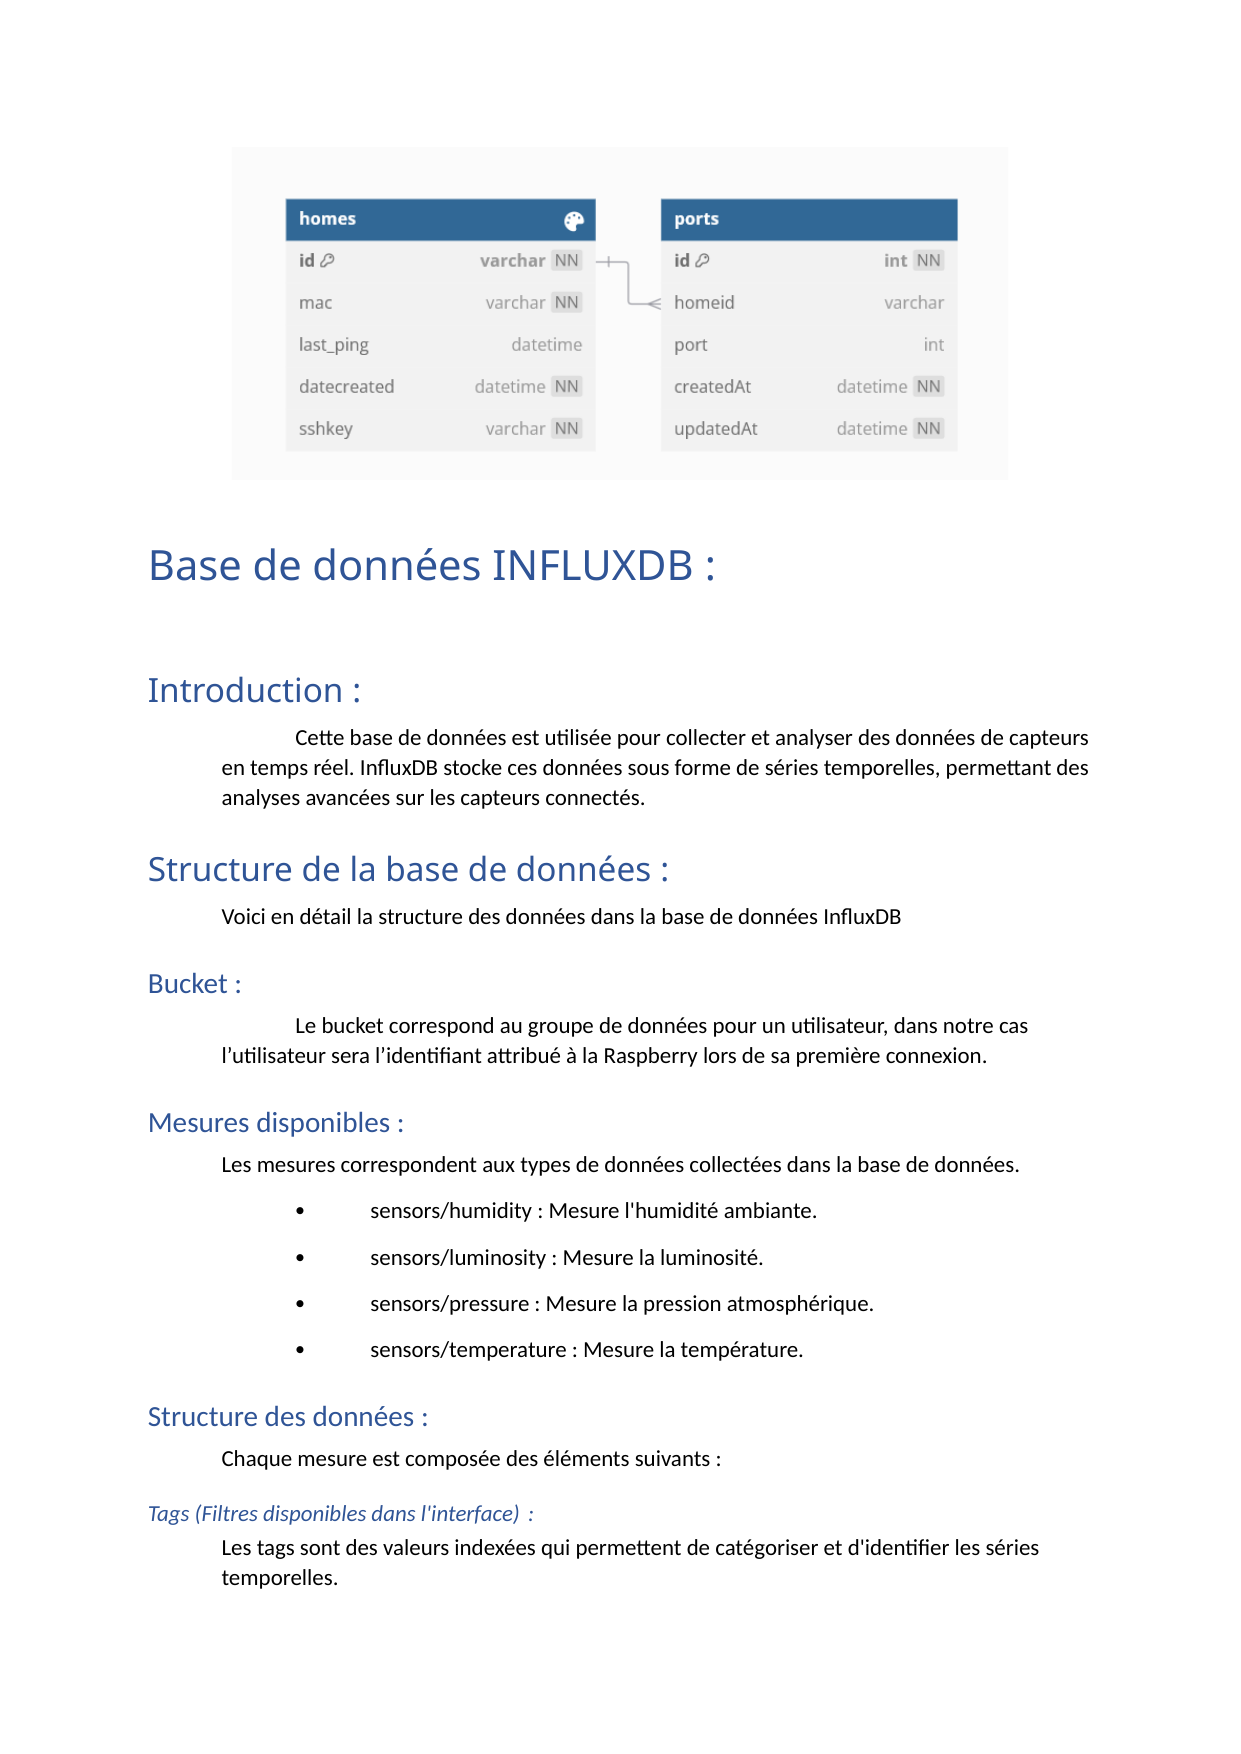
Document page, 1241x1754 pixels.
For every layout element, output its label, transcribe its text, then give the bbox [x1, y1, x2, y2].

text Le bucket correspond au groupe de données pour un utilisateur, dans notre cas l’utilisateur sera l’identifiant attribué à la Raspberry lors de sa première connexion. [221, 1011, 1093, 1069]
subtitle Mesures disponibles : [148, 1104, 1093, 1139]
text Voici en détail la structure des données dans la base de données InfluxDB [148, 902, 1093, 930]
text Cette base de données est utilisée pour collecter et analyser des données de capteurs en temps réel. InfluxDB stocke ces données sous forme de séries temporelles, permettant des analyses avancées sur les capteurs connectés. [221, 723, 1093, 811]
list sensors/temperature : Mesure la température. [296, 1335, 1093, 1363]
subtitle Tags (Filtres disponibles dans l'interface) : [148, 1499, 1093, 1527]
subtitle Structure des données : [148, 1398, 1093, 1434]
subtitle Introduction : [148, 667, 1093, 712]
text Les tags sont des valeurs indexées qui permettent de catégoriser et d'identifier les séries temporelles. [221, 1533, 1093, 1591]
subtitle Base de données INFLUXDB : [148, 535, 1093, 592]
list sensors/luminosity : Mesure la luminosité. [296, 1243, 1093, 1271]
list sensors/humidity : Mesure l'humidité ambiante. [296, 1196, 1093, 1224]
subtitle Bucket : [148, 965, 1093, 1001]
subtitle Structure de la base de données : [148, 846, 1093, 891]
list sensors/pressure : Mesure la pression atmosphérique. [296, 1289, 1093, 1317]
text Chaque mesure est composée des éléments suivants : [148, 1444, 1093, 1472]
text Les mesures correspondent aux types de données collectées dans la base de données. [221, 1150, 1093, 1178]
